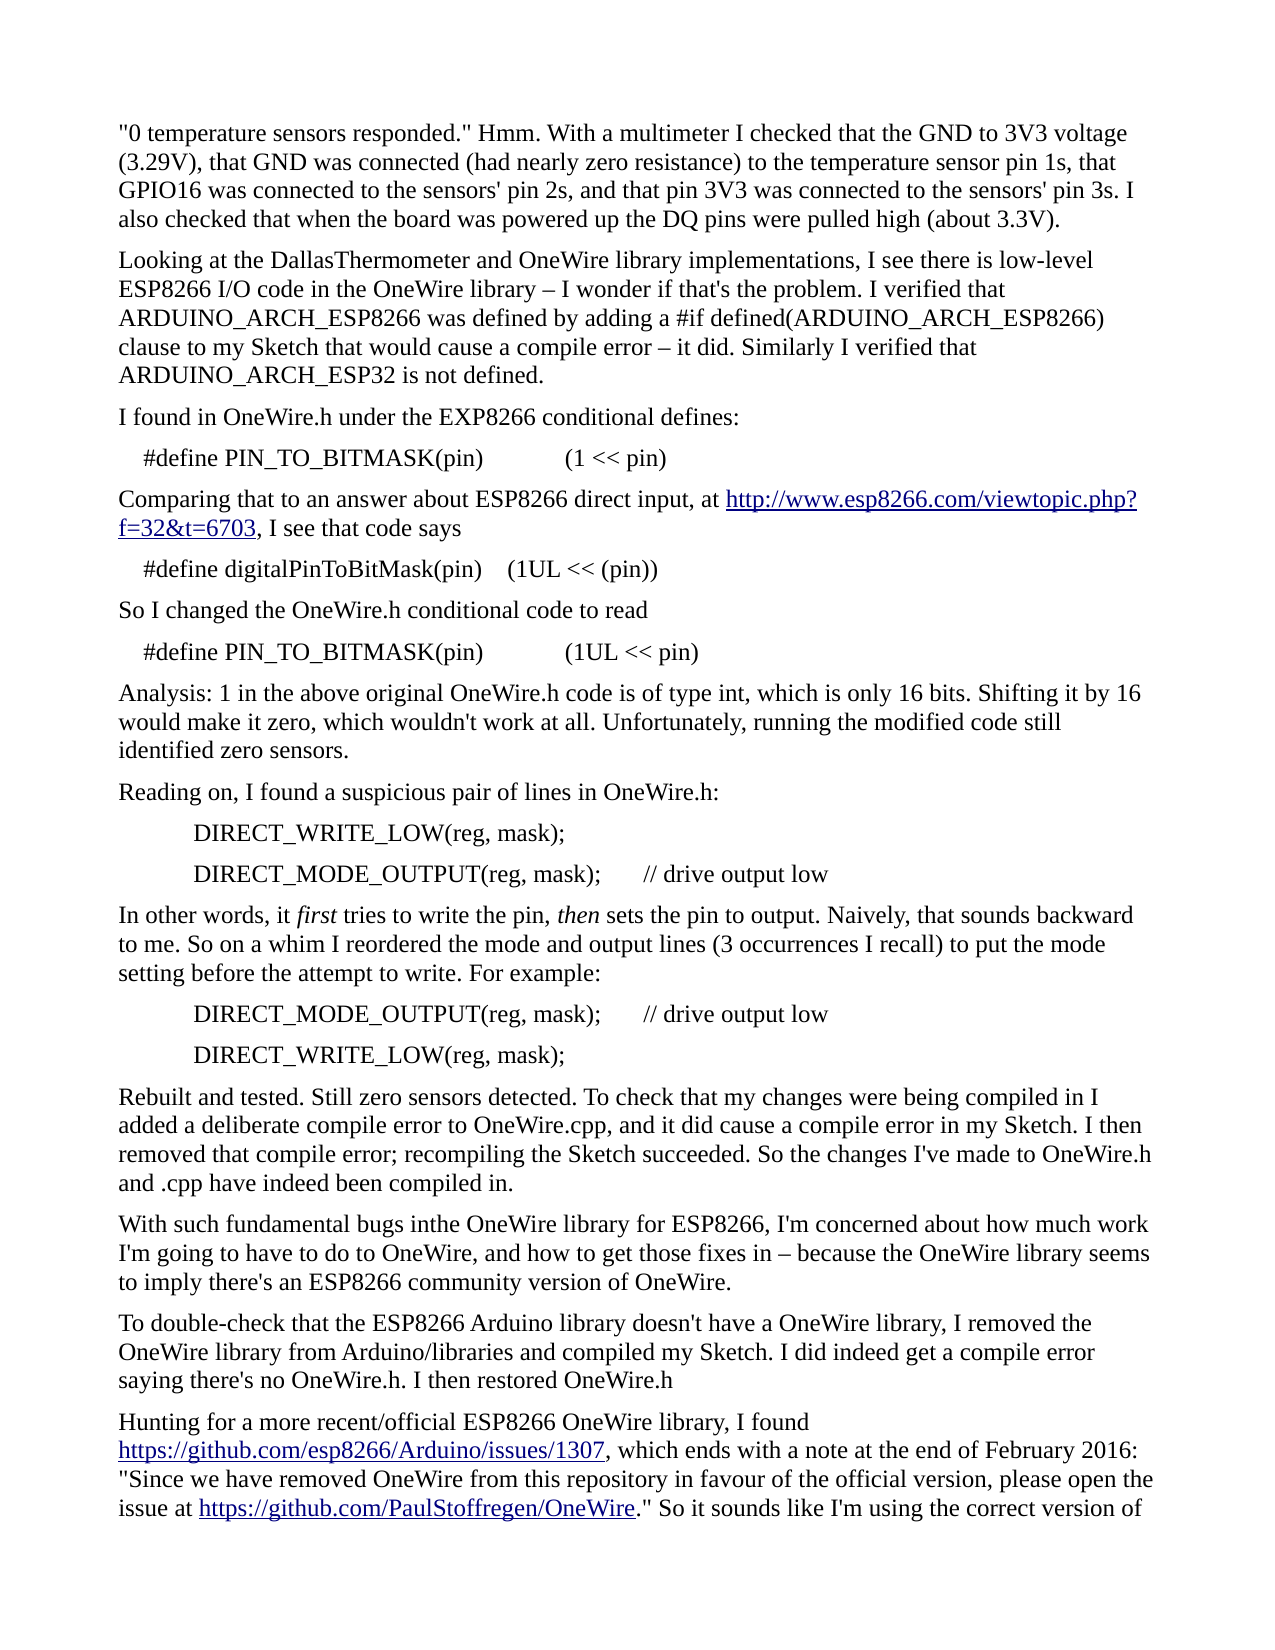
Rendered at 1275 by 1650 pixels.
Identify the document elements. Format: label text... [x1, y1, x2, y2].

text DIRECT_MODE_OUTPUT(reg, mask); // drive output low [118, 859, 1157, 888]
text I found in OneWire.h under the EXP8266 conditional defines: [118, 402, 1157, 431]
text #define PIN_TO_BITMASK(pin) (1 << pin) [118, 443, 1157, 472]
text Looking at the DallasThermometer and OneWire library implementations, I see there is low-level ESP8266 I/O code in the OneWire library – I wonder if that's the problem. I verified that ARDUINO_ARCH_ESP8266 was defined by adding a #if defined(ARDUINO_ARCH_ESP8266) clause to my Sketch that would cause a compile error – it did. Similarly I verified that ARDUINO_ARCH_ESP32 is not defined. [118, 246, 1157, 389]
text To double-check that the ESP8266 Arduino library doesn't have a OneWire library, I removed the OneWire library from Arduino/libraries and compiled my Sketch. I did indeed get a compile error saying there's no OneWire.h. I then restored OneWire.h [118, 1308, 1157, 1394]
text Rebuilt and tested. Still zero sensors detected. To check that my changes were being compiled in I added a deliberate compile error to OneWire.cpp, and it did cause a compile error in my Sketch. I then removed that compile error; recompiling the Sketch succeeded. So the changes I've made to OneWire.h and .cpp have indeed been compiled in. [118, 1082, 1157, 1197]
text In other words, it first tries to write the pin, then sets the pin to output. Naively, that sounds backward to me. So on a whim I reordered the mode and output lines (3 occurrences I recall) to put the mode setting before the attempt to write. For example: [118, 901, 1157, 987]
text DIRECT_MODE_OUTPUT(reg, mask); // drive output low [118, 999, 1157, 1028]
text Hunting for a more recent/official ESP8266 OneWire library, I found https://github.com/esp8266/Arduino/issues/1307, which ends with a note at the end of February 2016: "Since we have removed OneWire from this repository in favour of the official version, please open the issue at https://github.com/PaulStoffregen/OneWire." So it sounds like I'm using the correct version of [118, 1407, 1157, 1522]
text Analysis: 1 in the above original OneWire.h code is of type int, which is only 16 bits. Shifting it by 16 would make it zero, which wouldn't work at all. Unfortunately, running the modified code still identified zero sensors. [118, 678, 1157, 764]
text DIRECT_WRITE_LOW(reg, mask); [118, 1041, 1157, 1069]
text Reading on, I found a suspicious pair of lines in OneWire.h: [118, 777, 1157, 806]
text So I changed the OneWire.h conditional code to read [118, 596, 1157, 624]
text DIRECT_WRITE_LOW(reg, mask); [118, 818, 1157, 847]
text #define digitalPinToBitMask(pin) (1UL << (pin)) [118, 554, 1157, 583]
text Comparing that to an answer about ESP8266 direct input, at http://www.esp8266.com/viewtopic.php?f=32&t=6703, I see that code says [118, 484, 1157, 542]
text #define PIN_TO_BITMASK(pin) (1UL << pin) [118, 637, 1157, 666]
text "0 temperature sensors responded." Hmm. With a multimeter I checked that the GND to 3V3 voltage (3.29V), that GND was connected (had nearly zero resistance) to the temperature sensor pin 1s, that GPIO16 was connected to the sensors' pin 2s, and that pin 3V3 was connected to the sensors' pin 3s. I also checked that when the board was powered up the DQ pins were pulled high (about 3.3V). [118, 118, 1157, 233]
text With such fundamental bugs inthe OneWire library for ESP8266, I'm concerned about how much work I'm going to have to do to OneWire, and how to get those fixes in – because the OneWire library seems to imply there's an ESP8266 community version of OneWire. [118, 1209, 1157, 1296]
